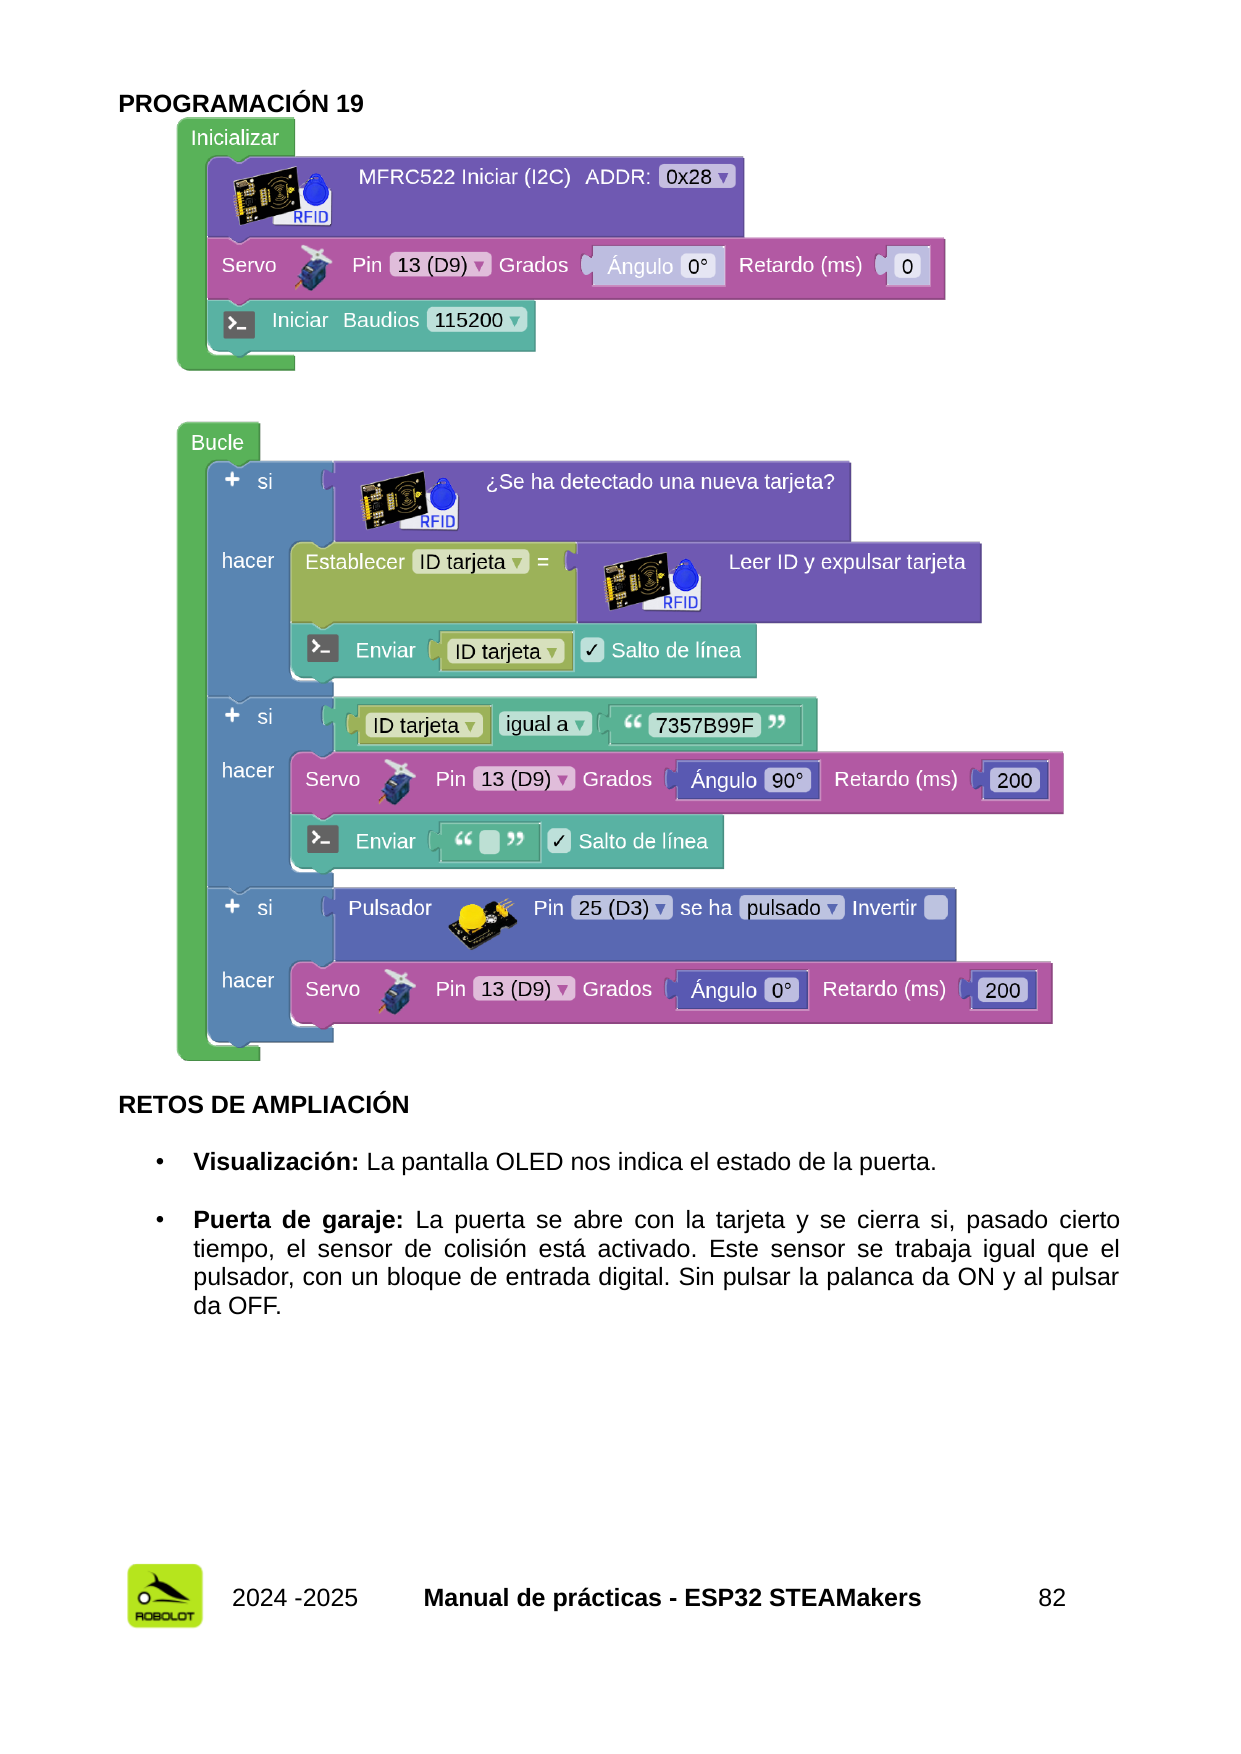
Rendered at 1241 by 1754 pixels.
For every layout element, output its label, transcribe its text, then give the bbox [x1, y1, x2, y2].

list Visualización: La pantalla OLED nos indica el estado de la puerta. [156, 1147, 1122, 1176]
list Puerta de garaje: La puerta se abre con la tarjeta y se cierra si, pasado cierto tiempo, el sensor de colisión está activado. Este sensor se trabaja igual que el pulsador, con un bloque de entrada digital. Sin pulsar la palanca da ON y al pulsar da OFF. [156, 1205, 1122, 1320]
text PROGRAMACIÓN 19 [118, 88, 1122, 117]
picture [126, 1563, 205, 1631]
picture [176, 117, 1064, 1061]
text RETOS DE AMPLIACIÓN [118, 1089, 1122, 1118]
